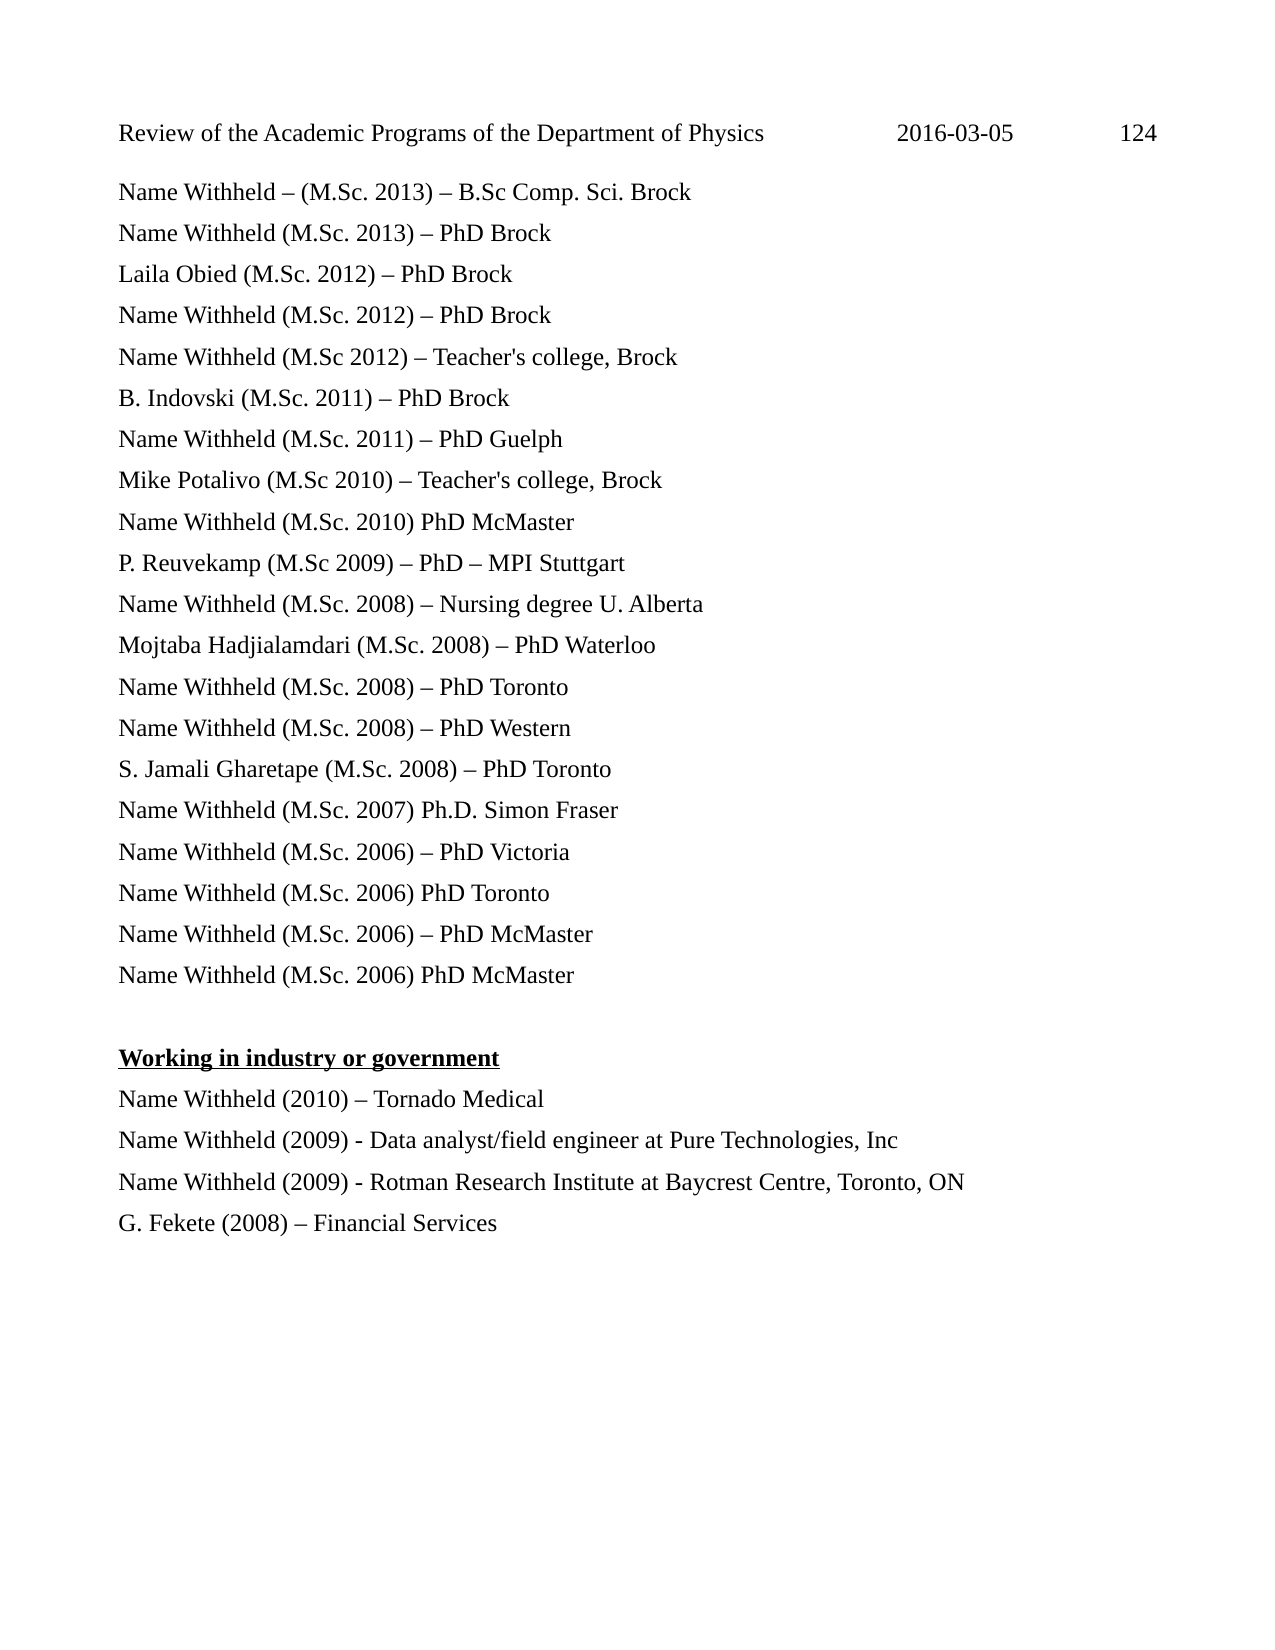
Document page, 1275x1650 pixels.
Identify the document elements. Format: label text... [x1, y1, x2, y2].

text Laila Obied (M.Sc. 2012) – PhD Brock [118, 259, 1157, 288]
text Name Withheld – (M.Sc. 2013) – B.Sc Comp. Sci. Brock [118, 177, 1157, 206]
text G. Fekete (2008) – Financial Services [118, 1208, 1157, 1237]
text P. Reuvekamp (M.Sc 2009) – PhD – MPI Stuttgart [118, 548, 1157, 577]
text S. Jamali Gharetape (M.Sc. 2008) – PhD Toronto [118, 754, 1157, 783]
text Name Withheld (M.Sc 2012) – Teacher's college, Brock [118, 342, 1157, 371]
text Mike Potalivo (M.Sc 2010) – Teacher's college, Brock [118, 466, 1157, 494]
text Name Withheld (M.Sc. 2007) Ph.D. Simon Fraser [118, 796, 1157, 824]
text Mojtaba Hadjialamdari (M.Sc. 2008) – PhD Waterloo [118, 631, 1157, 659]
text Name Withheld (M.Sc. 2010) PhD McMaster [118, 507, 1157, 536]
text Name Withheld (M.Sc. 2008) – PhD Toronto [118, 672, 1157, 701]
text B. Indovski (M.Sc. 2011) – PhD Brock [118, 383, 1157, 412]
text Name Withheld (M.Sc. 2006) PhD Toronto [118, 878, 1157, 907]
text Name Withheld (M.Sc. 2011) – PhD Guelph [118, 424, 1157, 453]
text Name Withheld (M.Sc. 2006) PhD McMaster [118, 961, 1157, 989]
text Name Withheld (M.Sc. 2008) – Nursing degree U. Alberta [118, 589, 1157, 618]
text Working in industry or government [118, 1043, 1157, 1072]
text Name Withheld (M.Sc. 2006) – PhD Victoria [118, 837, 1157, 866]
text Name Withheld (2009) - Data analyst/field engineer at Pure Technologies, Inc [118, 1126, 1157, 1154]
text Name Withheld (M.Sc. 2006) – PhD McMaster [118, 919, 1157, 948]
text Name Withheld (M.Sc. 2008) – PhD Western [118, 713, 1157, 742]
text Name Withheld (2009) - Rotman Research Institute at Baycrest Centre, Toronto, ON [118, 1167, 1157, 1196]
text Name Withheld (M.Sc. 2013) – PhD Brock [118, 218, 1157, 247]
text Name Withheld (2010) – Tornado Medical [118, 1084, 1157, 1113]
text Name Withheld (M.Sc. 2012) – PhD Brock [118, 301, 1157, 329]
